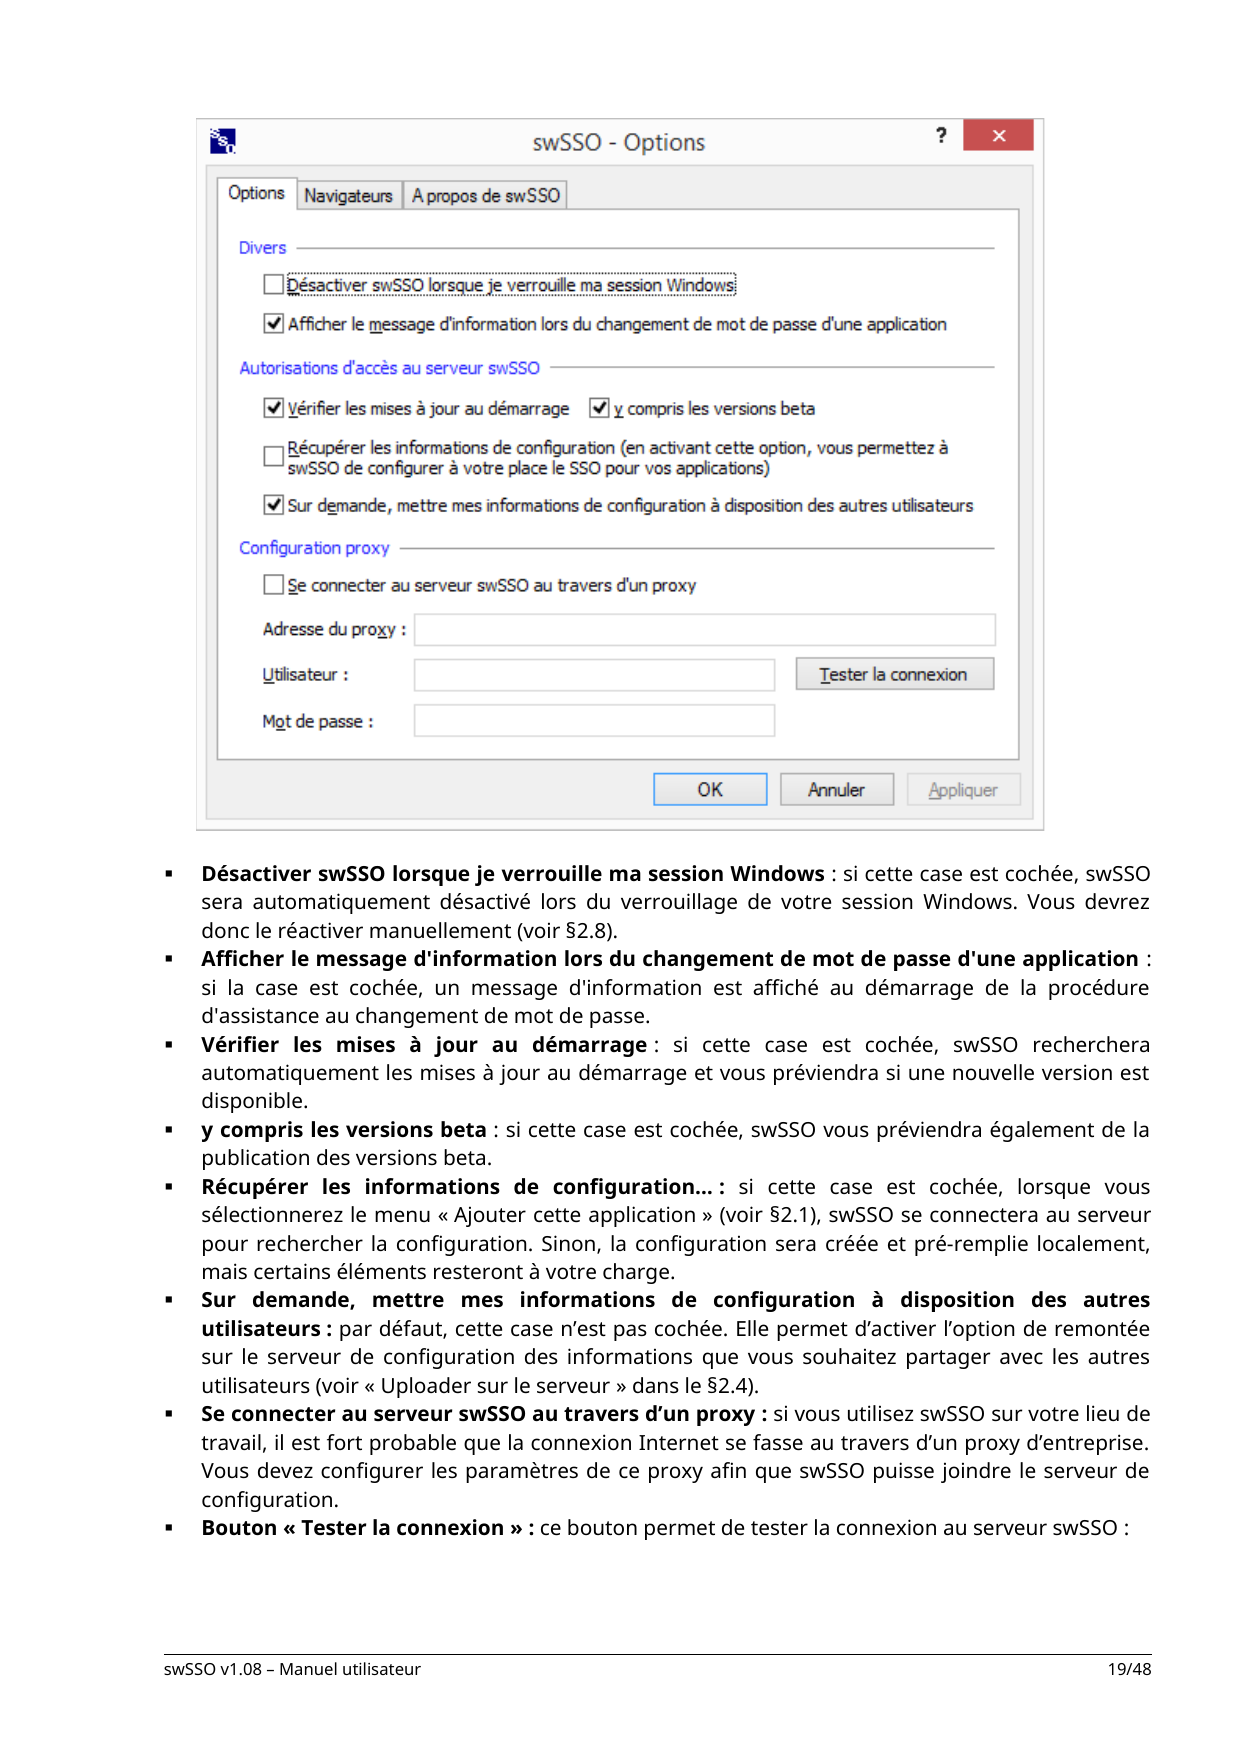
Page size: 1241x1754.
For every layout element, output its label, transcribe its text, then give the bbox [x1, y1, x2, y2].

list Bouton « Tester la connexion » : ce bouton permet de tester la connexion au serveur swSSO : [164, 1513, 1152, 1542]
list Récupérer les informations de configuration… : si cette case est cochée, lorsque vous sélectionnerez le menu « Ajouter cette application » (voir §2.1), swSSO se connectera au serveur pour rechercher la configuration. Sinon, la configuration sera créée et pré-remplie localement, mais certains éléments resteront à votre charge. [164, 1172, 1152, 1286]
list y compris les versions beta : si cette case est cochée, swSSO vous préviendra également de la publication des versions beta. [164, 1115, 1152, 1172]
list Vérifier les mises à jour au démarrage : si cette case est cochée, swSSO recherchera automatiquement les mises à jour au démarrage et vous préviendra si une nouvelle version est disponible. [164, 1030, 1152, 1115]
list Désactiver swSSO lorsque je verrouille ma session Windows : si cette case est cochée, swSSO sera automatiquement désactivé lors du verrouillage de votre session Windows. Vous devrez donc le réactiver manuellement (voir §2.8). [164, 859, 1152, 944]
list Afficher le message d'information lors du changement de mot de passe d'une application : si la case est cochée, un message d'information est affiché au démarrage de la procédure d'assistance au changement de mot de passe. [164, 944, 1152, 1030]
list Sur demande, mettre mes informations de configuration à disposition des autres utilisateurs : par défaut, cette case n’est pas cochée. Elle permet d’activer l’option de remontée sur le serveur de configuration des informations que vous souhaitez partager avec les autres utilisateurs (voir « Uploader sur le serveur » dans le §2.4). [164, 1286, 1152, 1399]
picture [196, 118, 1045, 831]
list Se connecter au serveur swSSO au travers d’un proxy : si vous utilisez swSSO sur votre lieu de travail, il est fort probable que la connexion Internet se fasse au travers d’un proxy d’entreprise. Vous devez configurer les paramètres de ce proxy afin que swSSO puisse joindre le serveur de configuration. [164, 1399, 1152, 1513]
